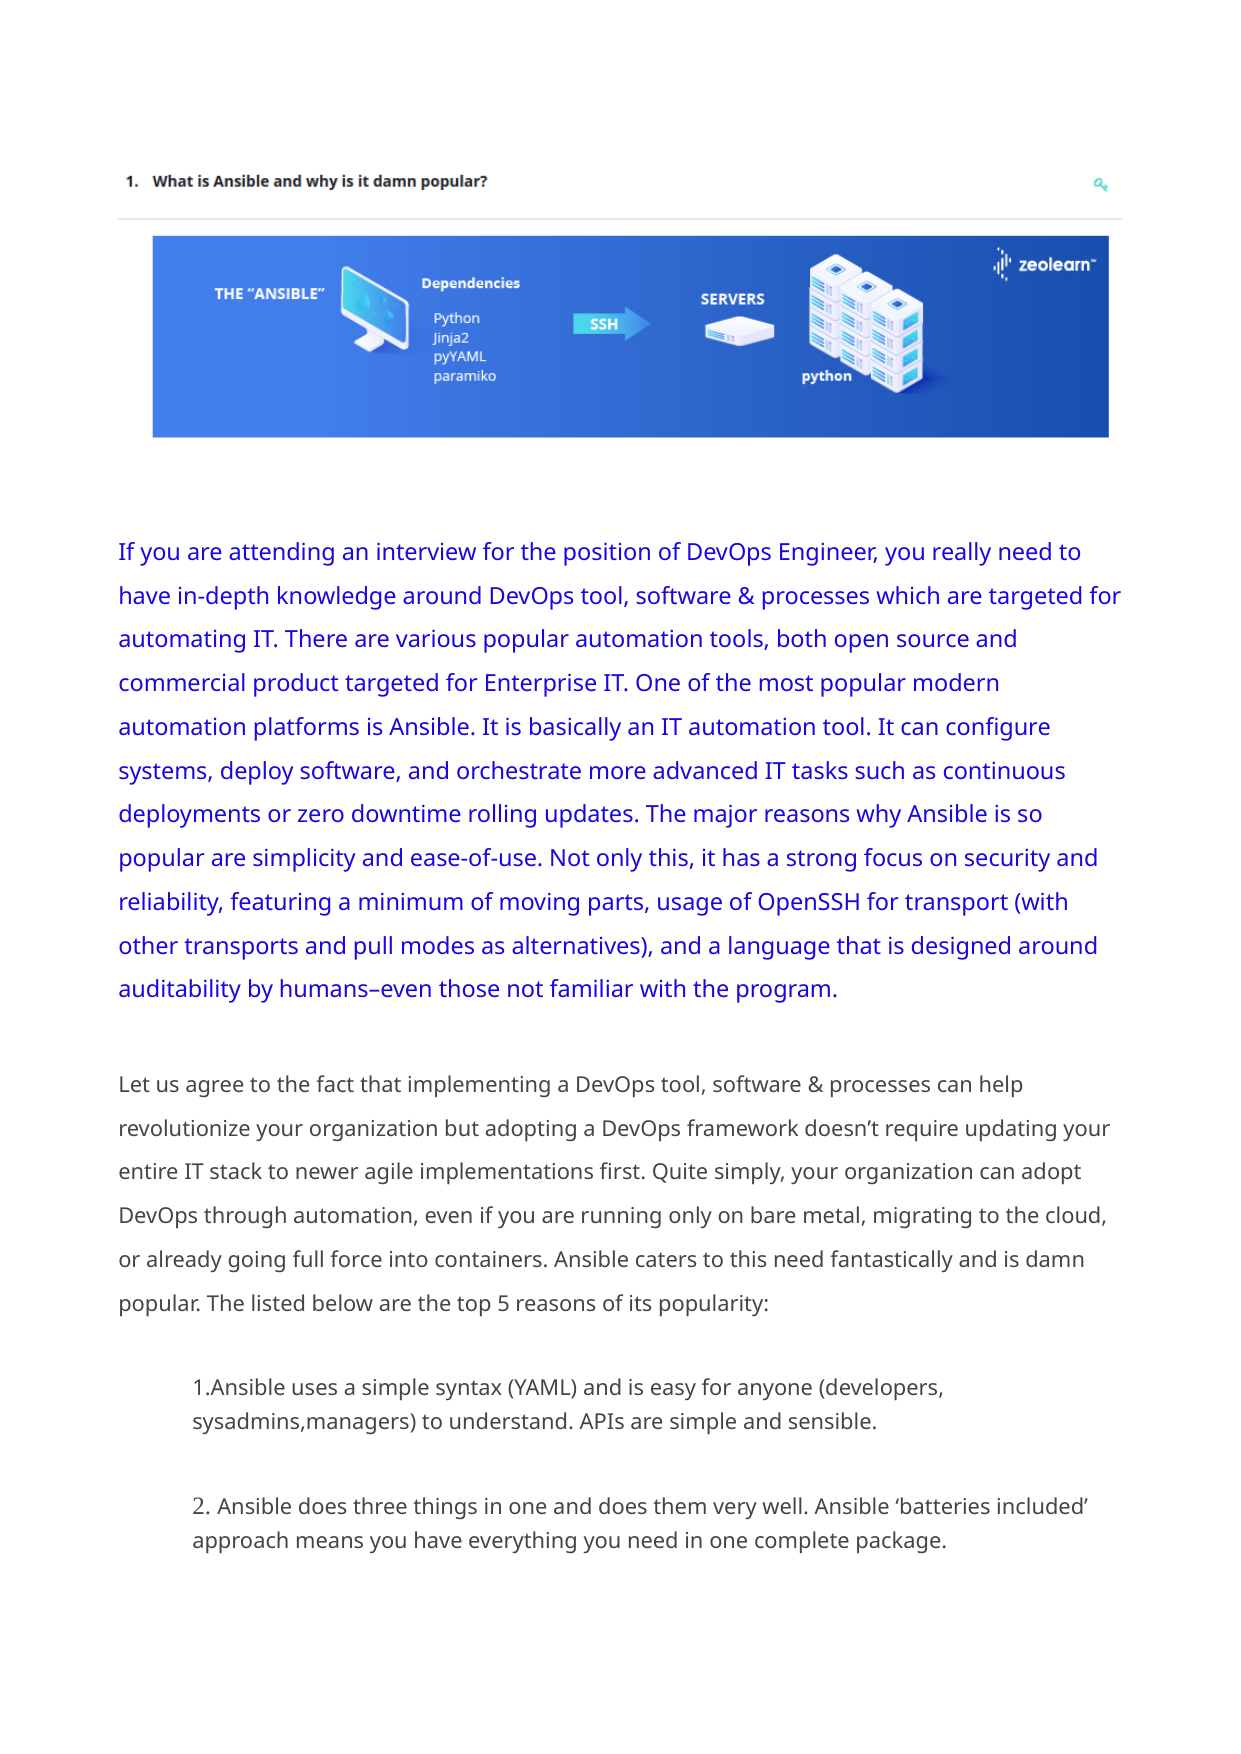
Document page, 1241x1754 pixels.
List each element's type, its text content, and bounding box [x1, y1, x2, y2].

text Let us agree to the fact that implementing a DevOps tool, software & processes can help revolutionize your organization but adopting a DevOps framework doesn’t require updating your entire IT stack to newer agile implementations first. Quite simply, your organization can adopt DevOps through automation, even if you are running only on bare metal, migrating to the cloud, or already going full force into containers. Ansible caters to this need fantastically and is damn popular. The listed below are the top 5 reasons of its popularity: [118, 1055, 1122, 1317]
picture [118, 165, 1123, 443]
text If you are attending an interview for the position of DevOps Engineer, you really need to have in-depth knowledge around DevOps tool, software & processes which are targeted for automating IT. There are various popular automation tools, both open source and commercial product targeted for Enterprise IT. One of the most popular modern automation platforms is Ansible. It is basically an IT automation tool. It can configure systems, deploy software, and orchestrate more advanced IT tasks such as continuous deployments or zero downtime rolling updates. The major reasons why Ansible is so popular are simplicity and ease-of-use. Not only this, it has a strong focus on security and reliability, featuring a minimum of moving parts, usage of OpenSSH for transport (with other transports and pull modes as alternatives), and a language that is designed around auditability by humans–even those not familiar with the program. [118, 523, 1122, 1005]
list Ansible does three things in one and does them very well. Ansible ‘batteries included’ approach means you have everything you need in one complete package. [118, 1486, 1122, 1555]
list Ansible uses a simple syntax (YAML) and is easy for anyone (developers, sysadmins,managers) to understand. APIs are simple and sensible. [118, 1367, 1122, 1436]
